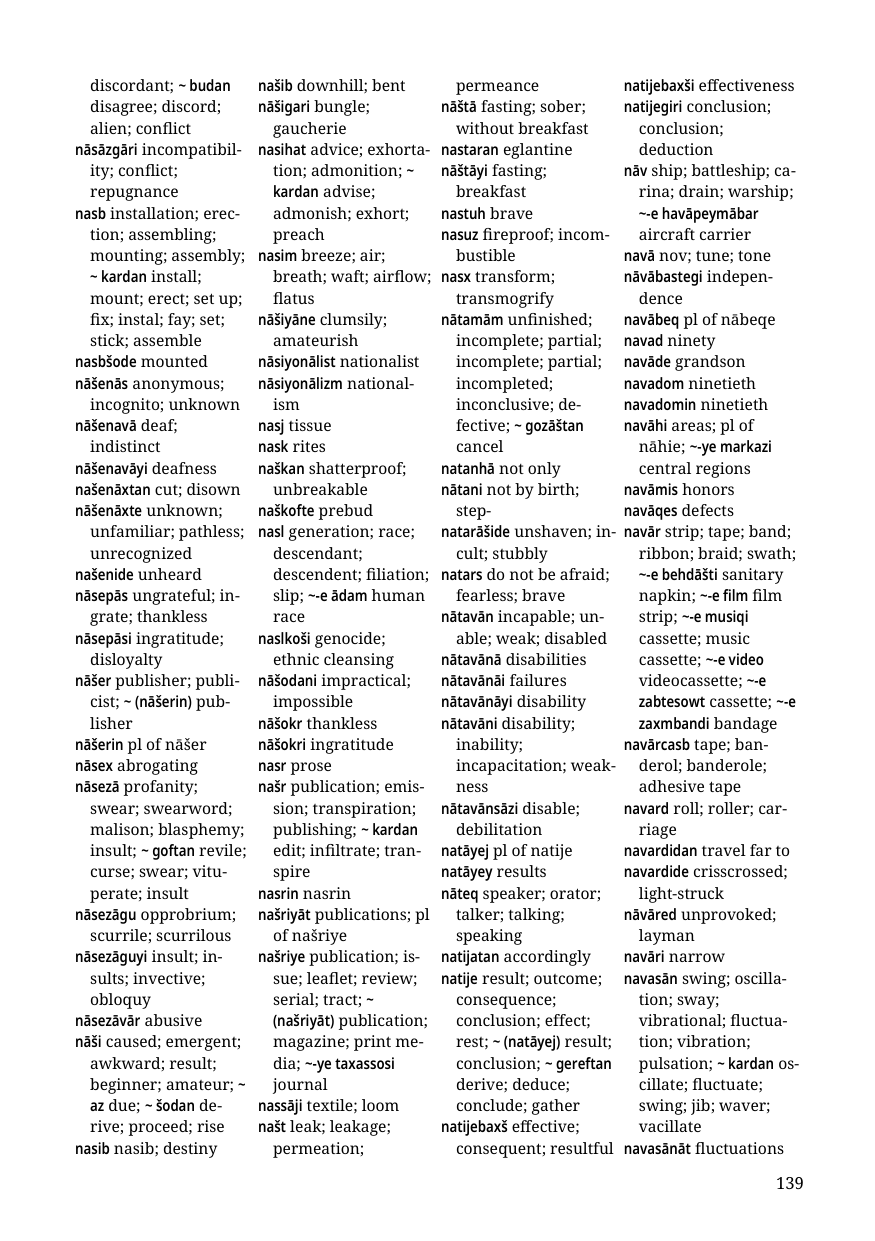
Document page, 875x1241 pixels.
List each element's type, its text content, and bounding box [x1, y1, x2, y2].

text navad ninety [624, 330, 799, 351]
text nātavān incapable; un­able; weak; disabled [441, 606, 616, 649]
text nasbšode mounted [75, 351, 250, 372]
text nāšiyāne clumsily; amateuri­sh [258, 309, 433, 351]
text discordant; ~ budan disagree; discord; alien; con­flict [75, 75, 250, 139]
text nātavānāyi disability [441, 691, 616, 712]
text navār strip; tape; band; rib­bon; braid; swath; ~-e behdāšti sanitary napkin; ~-e film film strip; ~-e musiqi cassette; music cassette; ~-e video video­cassette; ~-e zabtesowt cassette; ~-e zaxmbandi ban­dage [624, 521, 799, 734]
text navard roll; roller; car­riage [624, 797, 799, 840]
text nāšigari bungle; gaucherie [258, 96, 433, 139]
text nasr prose [258, 755, 433, 776]
text nāšokr thankless [258, 712, 433, 734]
text nasim breeze; air; breath; waft; airflow; flatus [258, 245, 433, 309]
text nāsiyonālist nationalist [258, 351, 433, 372]
text natāyej pl of natije [441, 840, 616, 861]
text nāsāzgāri incompatibil­ity; con­flict; repugnance [75, 139, 250, 202]
text natars do not be afraid; fear­less; brave [441, 564, 616, 606]
text nāsepāsi ingratitude; dis­loyalty [75, 627, 250, 670]
text nāsezāvār abusive [75, 1010, 250, 1031]
text natijebaxši effectiveness [624, 75, 799, 96]
text nāštāyi fasting; breakfast [441, 160, 616, 202]
text našr publication; emis­sion; transpiration; pub­lishing; ~ kardan edit; infiltrate; tran­spire [258, 776, 433, 882]
text nasihat advice; exhorta­tion; admonition; ~ kardan ad­vise; admon­ish; exhort; preach [258, 139, 433, 245]
text navāhi areas; pl of nāhie; ~-ye markazi central re­gions [624, 415, 799, 479]
text natijebaxš effective; conse­quent; resultful [441, 1116, 616, 1159]
text natijatan accordingly [441, 946, 616, 967]
text navāri narrow [624, 946, 799, 967]
text navāmis honors [624, 479, 799, 500]
text natarāšide unshaven; in­cult; stubbly [441, 521, 616, 564]
text nātani not by birth; step- [441, 479, 616, 521]
text naškofte prebud [258, 500, 433, 521]
text nāsezāguyi insult; in­sults; in­vective; obloquy [75, 946, 250, 1010]
text navā nov; tune; tone [624, 245, 799, 266]
text nāšokri ingratitude [258, 734, 433, 755]
text nāsezāgu opprobrium; scur­rile; scurrilous [75, 904, 250, 946]
text navāde grandson [624, 351, 799, 372]
text našriye publication; is­sue; leaflet; review; se­rial; tract; ~ (našriyāt) publica­tion; maga­zine; print me­dia; ~-ye taxassosi jour­nal [258, 946, 433, 1095]
text natanhā not only [441, 457, 616, 479]
text nasrin nasrin [258, 882, 433, 904]
text nāsex abrogating [75, 755, 250, 776]
text nasj tissue [258, 415, 433, 436]
text nasib nasib; destiny [75, 1137, 250, 1159]
text našt leak; leakage; permea­tion; [258, 1116, 433, 1159]
text nāšenavāyi deafness [75, 457, 250, 479]
text navardidan travel far to [624, 840, 799, 861]
text nasb installation; erec­tion; as­sembling; mount­ing; as­sembly; ~ kardan install; mount; erect; set up; fix; instal; fay; set; stick; as­semble [75, 202, 250, 351]
text našriyāt publications; pl of našriye [258, 904, 433, 946]
text nāsiyonālizm national­ism [258, 372, 433, 415]
text natijegiri conclusion; con­clusion; deduction [624, 96, 799, 160]
text natāyey results [441, 861, 616, 882]
text navardide crisscrossed; light-struck [624, 861, 799, 904]
text nāvābastegi indepen­dence [624, 266, 799, 309]
text nāšodani impractical; im­possible [258, 670, 433, 712]
text nāštā fasting; sober; without breakfast [441, 96, 616, 139]
text nāv ship; battleship; ca­rina; drain; warship; ~-e havāpeymābar aircraft car­rier [624, 160, 799, 245]
text našenide unheard [75, 564, 250, 585]
text nātavānā disabilities [441, 649, 616, 670]
text navadom ninetieth [624, 372, 799, 394]
text nāvāred unprovoked; lay­man [624, 904, 799, 946]
text nāteq speaker; orator; talker; talking; speaking [441, 882, 616, 946]
text natije result; outcome; con­sequence; conclusion; ef­fect; rest; ~ (natāyej) re­sult; con­clusion; ~ gereftan derive; deduce; conclude; gather [441, 967, 616, 1116]
text nāšenāxte unknown; unfa­miliar; pathless; unrecogn­ized [75, 500, 250, 564]
text permeance [441, 75, 616, 96]
text nask rites [258, 436, 433, 457]
text navārcasb tape; ban­derol; ban­derole; adhe­sive tape [624, 734, 799, 797]
text nasuz fireproof; incom­bustible [441, 224, 616, 266]
text navābeq pl of nābeqe [624, 309, 799, 330]
text nātavānāi failures [441, 670, 616, 691]
text nāšerin pl of nāšer [75, 734, 250, 755]
text navasān swing; oscilla­tion; sway; vibrational; fluctua­tion; vibration; pulsation; ~ kardan os­cillate; fluctu­ate; swing; jib; waver; vacillate [624, 967, 799, 1137]
text navāqes defects [624, 500, 799, 521]
text nāšenavā deaf; indistinct [75, 415, 250, 457]
text nāsezā profanity; swear; swearword; malison; blas­phemy; insult; ~ goftan re­vile; curse; swear; vitu­perate; insult [75, 776, 250, 904]
text navasānāt fluctuations [624, 1137, 799, 1159]
text nāšer publisher; publi­cist; ~ (nāšerin) pub­lisher [75, 670, 250, 734]
text nasl generation; race; de­scendant; descendent; filiat­ion; slip; ~-e ādam human race [258, 521, 433, 627]
text nāšenās anonymous; incog­nito; unknown [75, 372, 250, 415]
text nātavāni disability; inabili­ty; incapacitation; weak­ness [441, 712, 616, 797]
text nastuh brave [441, 202, 616, 224]
text našib downhill; bent [258, 75, 433, 96]
text naškan shatterproof; un­breakable [258, 457, 433, 500]
text nassāji textile; loom [258, 1095, 433, 1116]
text naslkoši genocide; ethnic cleansing [258, 627, 433, 670]
text našenāxtan cut; disown [75, 479, 250, 500]
text nāši caused; emergent; awk­ward; result; begin­ner; ama­teur; ~ az due; ~ šodan de­rive; proceed; rise [75, 1031, 250, 1137]
text nātavānsāzi disable; debili­tation [441, 797, 616, 840]
text nastaran eglantine [441, 139, 616, 160]
text navadomin ninetieth [624, 394, 799, 415]
text nasx transform; transmo­grify [441, 266, 616, 309]
text nāsepās ungrateful; in­grate; thankless [75, 585, 250, 627]
text nātamām unfinished; in­complete; partial; incom­plete; par­tial; incom­pleted; inconclu­sive; de­fective; ~ gozāštan can­cel [441, 309, 616, 457]
